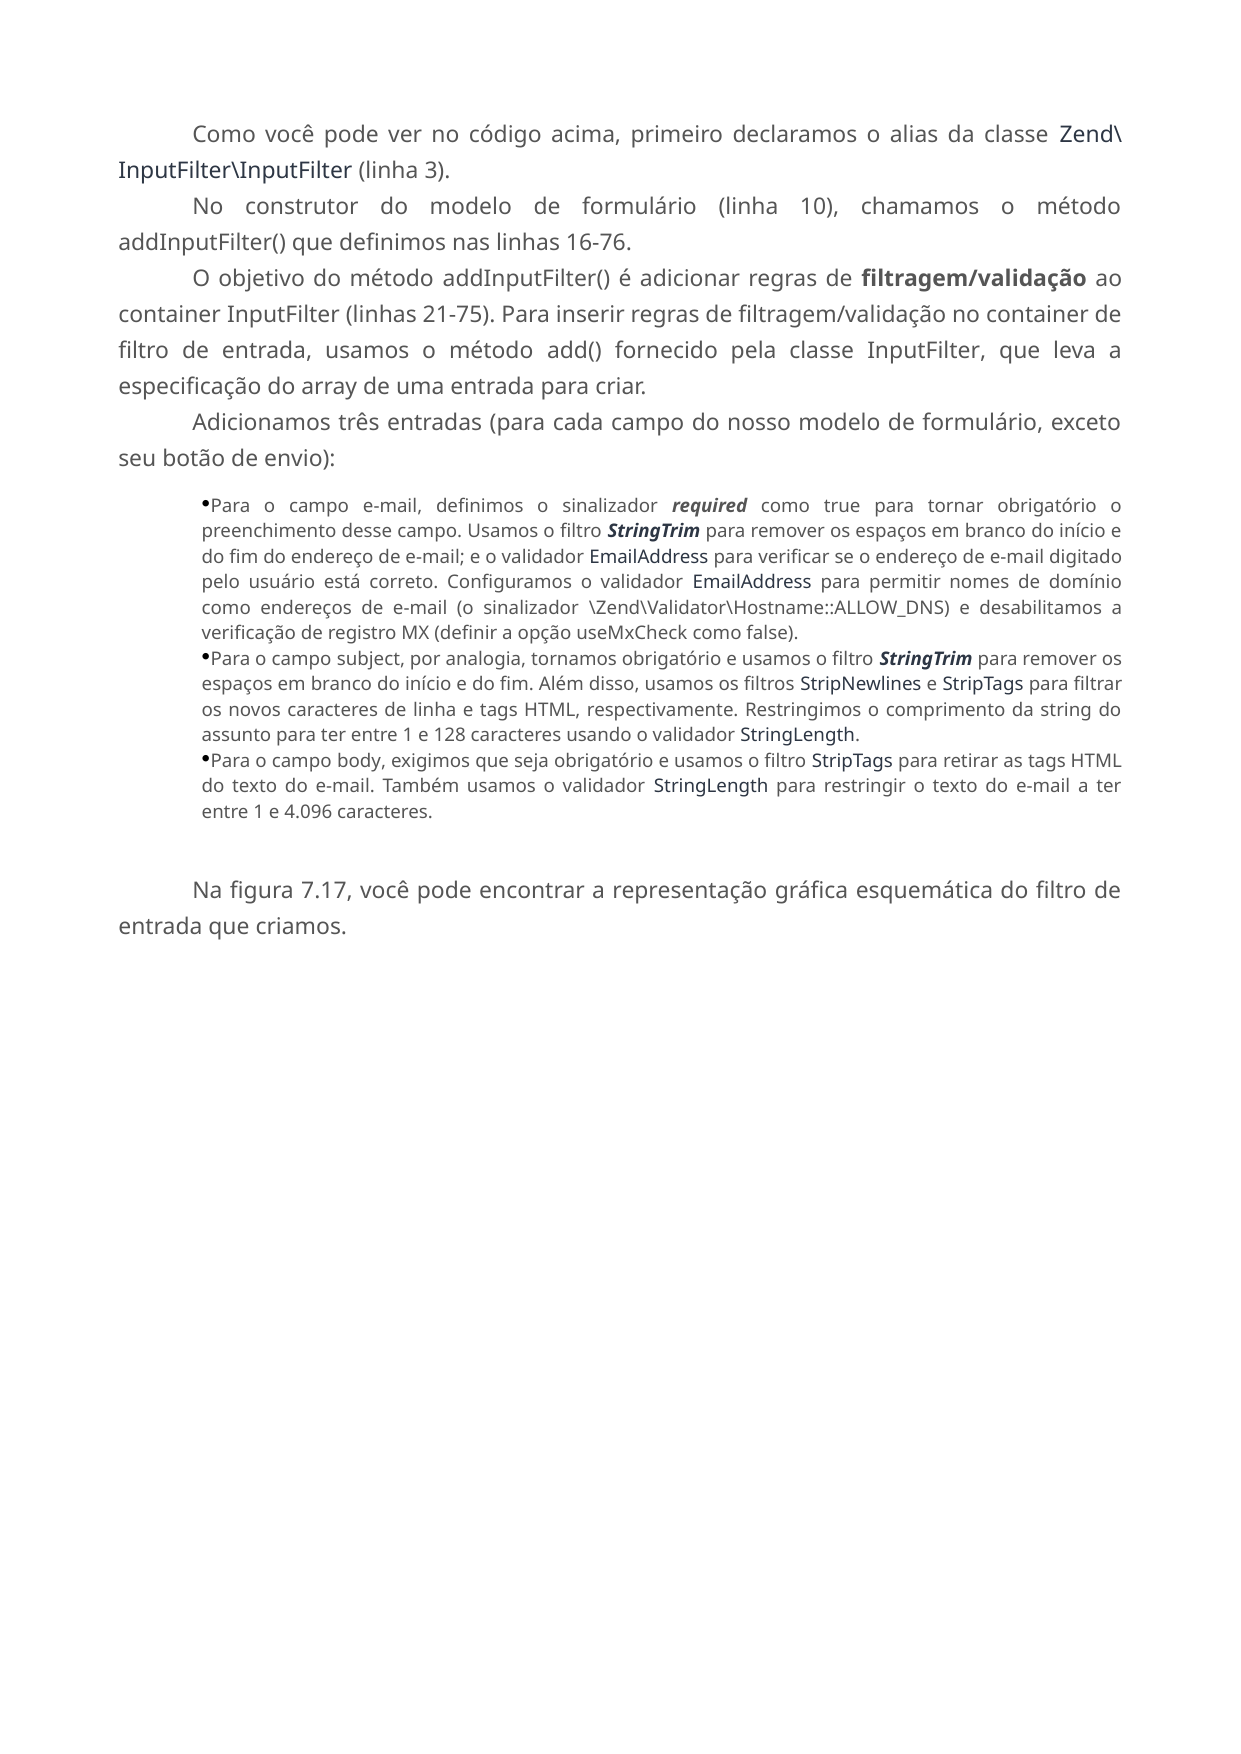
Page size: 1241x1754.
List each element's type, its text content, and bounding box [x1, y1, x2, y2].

list Para o campo e-mail, definimos o sinalizador required como true para tornar obrigatório o preenchimento desse campo. Usamos o filtro StringTrim para remover os espaços em branco do início e do fim do endereço de e-mail; e o validador EmailAddress para verificar se o endereço de e-mail digitado pelo usuário está correto. Configuramos o validador EmailAddress para permitir nomes de domínio como endereços de e-mail (o sinalizador \Zend\Validator\Hostname::ALLOW_DNS) e desabilitamos a verificação de registro MX (definir a opção useMxCheck como false). [118, 492, 1122, 645]
list Para o campo subject, por analogia, tornamos obrigatório e usamos o filtro StringTrim para remover os espaços em branco do início e do fim. Além disso, usamos os filtros StripNewlines e StripTags para filtrar os novos caracteres de linha e tags HTML, respectivamente. Restringimos o comprimento da string do assunto para ter entre 1 e 128 caracteres usando o validador StringLength. [118, 645, 1122, 747]
text Adicionamos três entradas (para cada campo do nosso modelo de formulário, exceto seu botão de envio): [118, 406, 1122, 473]
text No construtor do modelo de formulário (linha 10), chamamos o método addInputFilter() que definimos nas linhas 16-76. [118, 190, 1122, 257]
list Para o campo body, exigimos que seja obrigatório e usamos o filtro StripTags para retirar as tags HTML do texto do e-mail. Também usamos o validador StringLength para restringir o texto do e-mail a ter entre 1 e 4.096 caracteres. [118, 747, 1122, 824]
text O objetivo do método addInputFilter() é adicionar regras de filtragem/validação ao container InputFilter (linhas 21-75). Para inserir regras de filtragem/validação no container de filtro de entrada, usamos o método add() fornecido pela classe InputFilter, que leva a especificação do array de uma entrada para criar. [118, 262, 1122, 401]
text Como você pode ver no código acima, primeiro declaramos o alias da classe Zend\InputFilter\InputFilter (linha 3). [118, 118, 1122, 185]
text Na figura 7.17, você pode encontrar a representação gráfica esquemática do filtro de entrada que criamos. [118, 874, 1122, 942]
